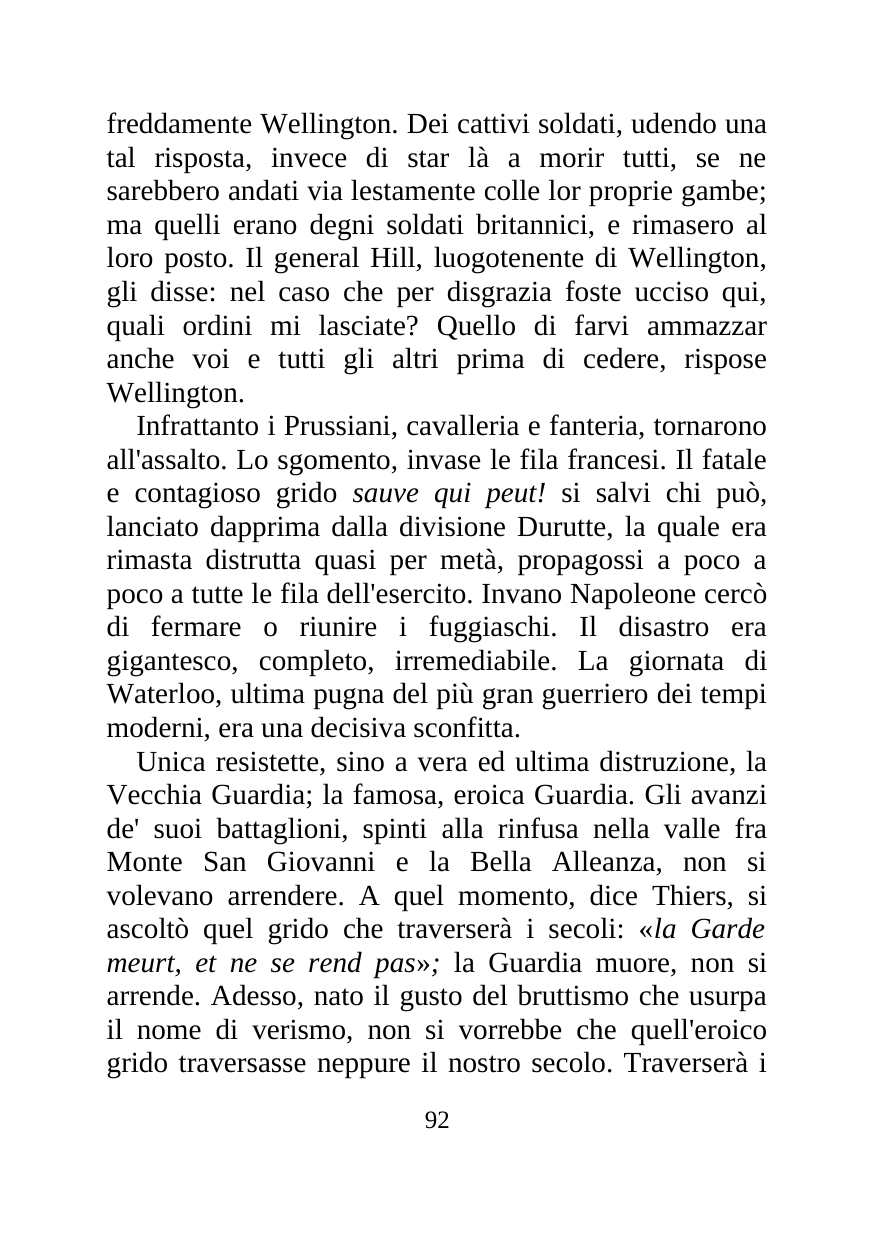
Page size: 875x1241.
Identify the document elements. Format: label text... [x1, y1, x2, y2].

text Unica resistette, sino a vera ed ultima distruzione, la Vecchia Guardia; la famosa, eroica Guardia. Gli avanzi de' suoi battaglioni, spinti alla rinfusa nella valle fra Monte San Giovanni e la Bella Alleanza, non si volevano arrendere. A quel momento, dice Thiers, si ascoltò quel grido che traverserà i secoli: «la Garde meurt, et ne se rend pas»; la Guardia muore, non si arrende. Adesso, nato il gusto del bruttismo che usurpa il nome di verismo, non si vorrebbe che quell'eroico grido traversasse neppure il nostro secolo. Traverserà i [106, 744, 768, 1079]
text Infrattanto i Prussiani, cavalleria e fanteria, tornarono all'assalto. Lo sgomento, invase le fila francesi. Il fatale e contagioso grido sauve qui peut! si salvi chi può, lanciato dapprima dalla divisione Durutte, la quale era rimasta distrutta quasi per metà, propagossi a poco a poco a tutte le fila dell'esercito. Invano Napoleone cercò di fermare o riunire i fuggiaschi. Il disastro era gigantesco, completo, irremediabile. La giornata di Waterloo, ultima pugna del più gran guerriero dei tempi moderni, era una decisiva sconfitta. [106, 408, 768, 744]
text freddamente Wellington. Dei cattivi soldati, udendo una tal risposta, invece di star là a morir tutti, se ne sarebbero andati via lestamente colle lor proprie gambe; ma quelli erano degni soldati britannici, e rimasero al loro posto. Il general Hill, luogotenente di Wellington, gli disse: nel caso che per disgrazia foste ucciso qui, quali ordini mi lasciate? Quello di farvi ammazzar anche voi e tutti gli altri prima di cedere, rispose Wellington. [106, 106, 768, 408]
